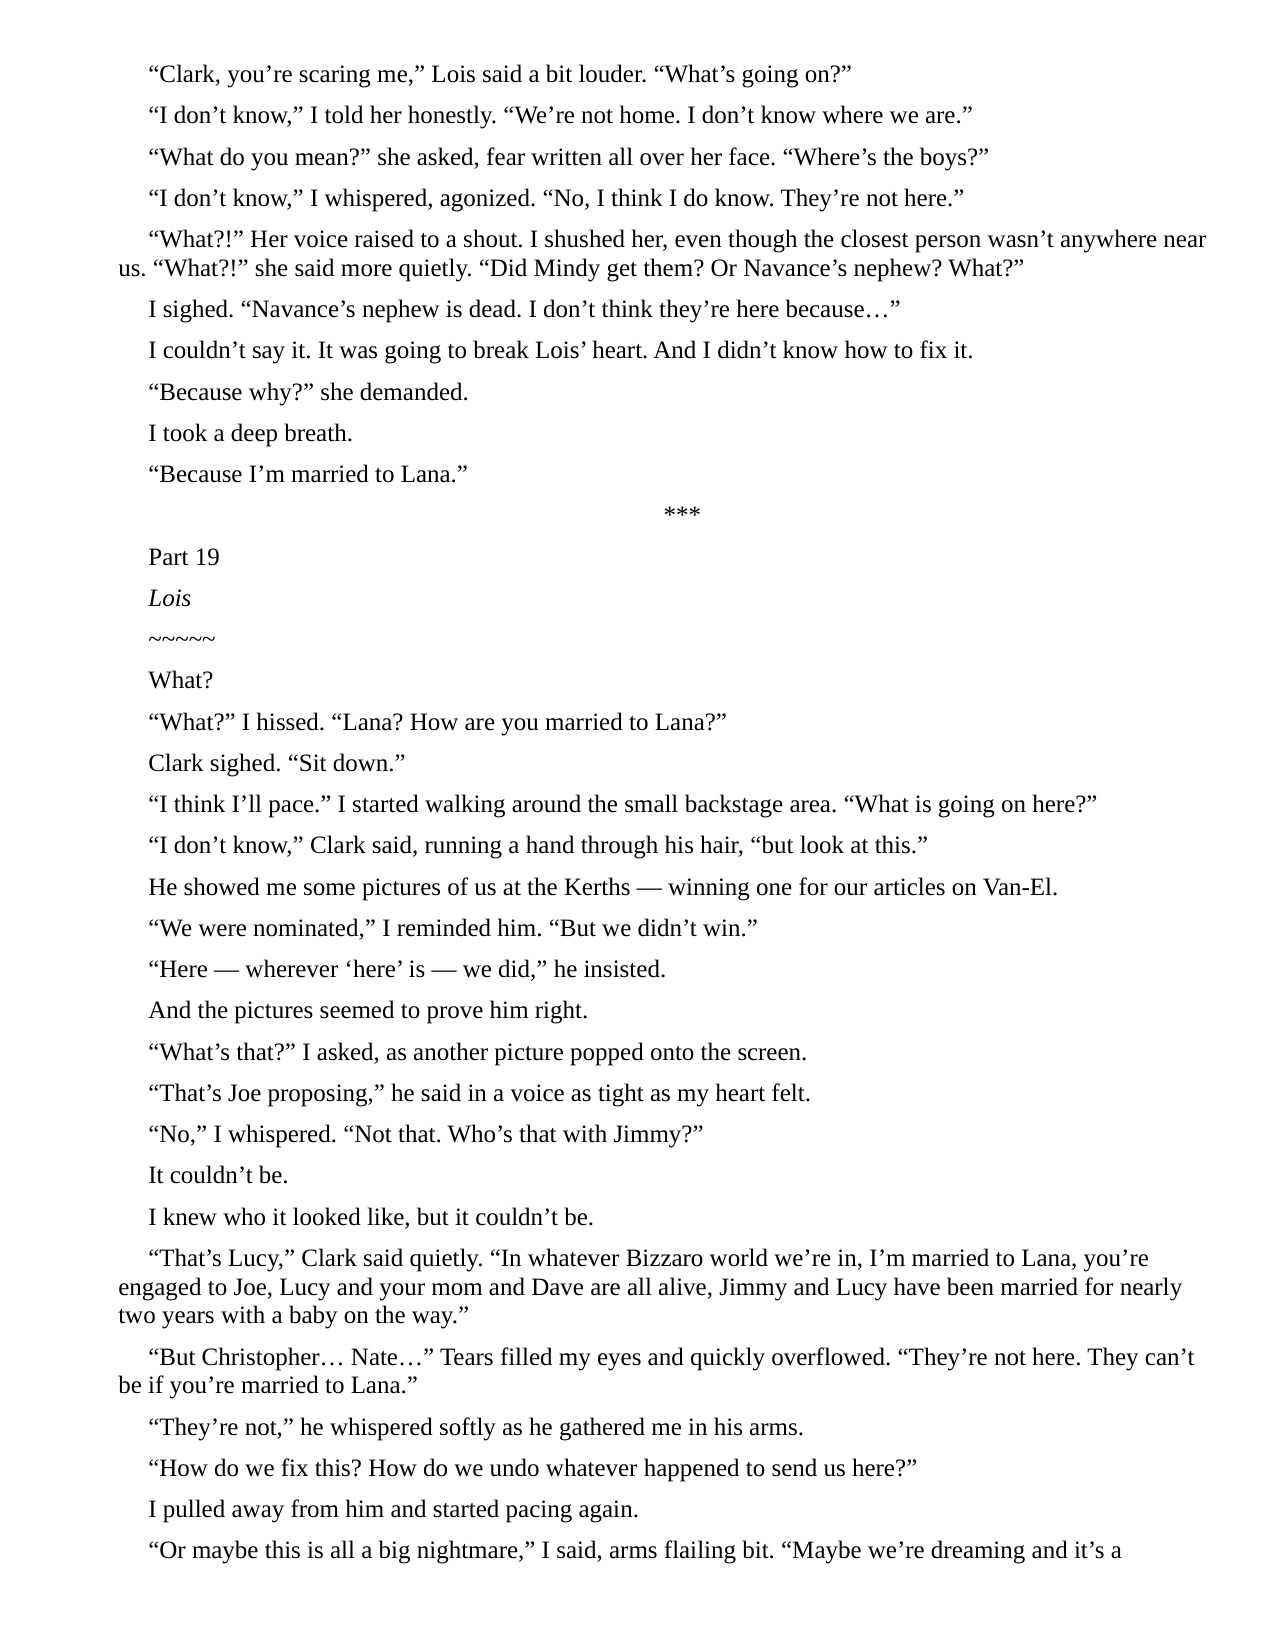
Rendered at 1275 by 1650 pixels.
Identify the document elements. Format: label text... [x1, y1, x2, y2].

text “Because why?” she demanded. [118, 377, 1216, 405]
text “Or maybe this is all a big nightmare,” I said, arms flailing bit. “Maybe we’re dreaming and it’s a [118, 1535, 1216, 1564]
text “We were nominated,” I reminded him. “But we didn’t win.” [118, 913, 1216, 942]
text “They’re not,” he whispered softly as he gathered me in his arms. [118, 1412, 1216, 1440]
text “Here — wherever ‘here’ is — we did,” he insisted. [118, 954, 1216, 983]
text “I don’t know,” I whispered, agonized. “No, I think I do know. They’re not here.” [118, 183, 1216, 212]
text Part 19 [118, 542, 1216, 570]
text And the pictures seemed to prove him right. [118, 995, 1216, 1024]
text “What’s that?” I asked, as another picture popped onto the screen. [118, 1037, 1216, 1065]
text “What do you mean?” she asked, fear written all over her face. “Where’s the boys?” [118, 142, 1216, 170]
text “That’s Lucy,” Clark said quietly. “In whatever Bizzaro world we’re in, I’m married to Lana, you’re engaged to Joe, Lucy and your mom and Dave are all alive, Jimmy and Lucy have been married for nearly two years with a baby on the way.” [118, 1243, 1216, 1329]
text “Clark, you’re scaring me,” Lois said a bit louder. “What’s going on?” [118, 59, 1216, 88]
text It couldn’t be. [118, 1160, 1216, 1189]
text ~~~~~ [118, 624, 1216, 653]
text “I think I’ll pace.” I started walking around the small backstage area. “What is going on here?” [118, 789, 1216, 818]
text Lois [118, 583, 1216, 612]
text What? [118, 665, 1216, 694]
text “What?” I hissed. “Lana? How are you married to Lana?” [118, 707, 1216, 735]
text I pulled away from him and started pacing again. [118, 1494, 1216, 1523]
text “No,” I whispered. “Not that. Who’s that with Jimmy?” [118, 1119, 1216, 1148]
text “Because I’m married to Lana.” [118, 459, 1216, 488]
text He showed me some pictures of us at the Kerths — winning one for our articles on Van-El. [118, 872, 1216, 900]
text “What?!” Her voice raised to a shout. I shushed her, even though the closest person wasn’t anywhere near us. “What?!” she said more quietly. “Did Mindy get them? Or Navance’s nephew? What?” [118, 224, 1216, 282]
text I took a deep breath. [118, 418, 1216, 447]
text “I don’t know,” I told her honestly. “We’re not home. I don’t know where we are.” [118, 100, 1216, 129]
text “But Christopher… Nate…” Tears filled my eyes and quickly overflowed. “They’re not here. They can’t be if you’re married to Lana.” [118, 1342, 1216, 1399]
text I couldn’t say it. It was going to break Lois’ heart. And I didn’t know how to fix it. [118, 335, 1216, 364]
text “That’s Joe proposing,” he said in a voice as tight as my heart felt. [118, 1078, 1216, 1107]
text *** [118, 500, 1216, 529]
text Clark sighed. “Sit down.” [118, 748, 1216, 777]
text “How do we fix this? How do we undo whatever happened to send us here?” [118, 1453, 1216, 1482]
text “I don’t know,” Clark said, running a hand through his hair, “but look at this.” [118, 830, 1216, 859]
text I knew who it looked like, but it couldn’t be. [118, 1202, 1216, 1230]
text I sighed. “Navance’s nephew is dead. I don’t think they’re here because…” [118, 294, 1216, 323]
